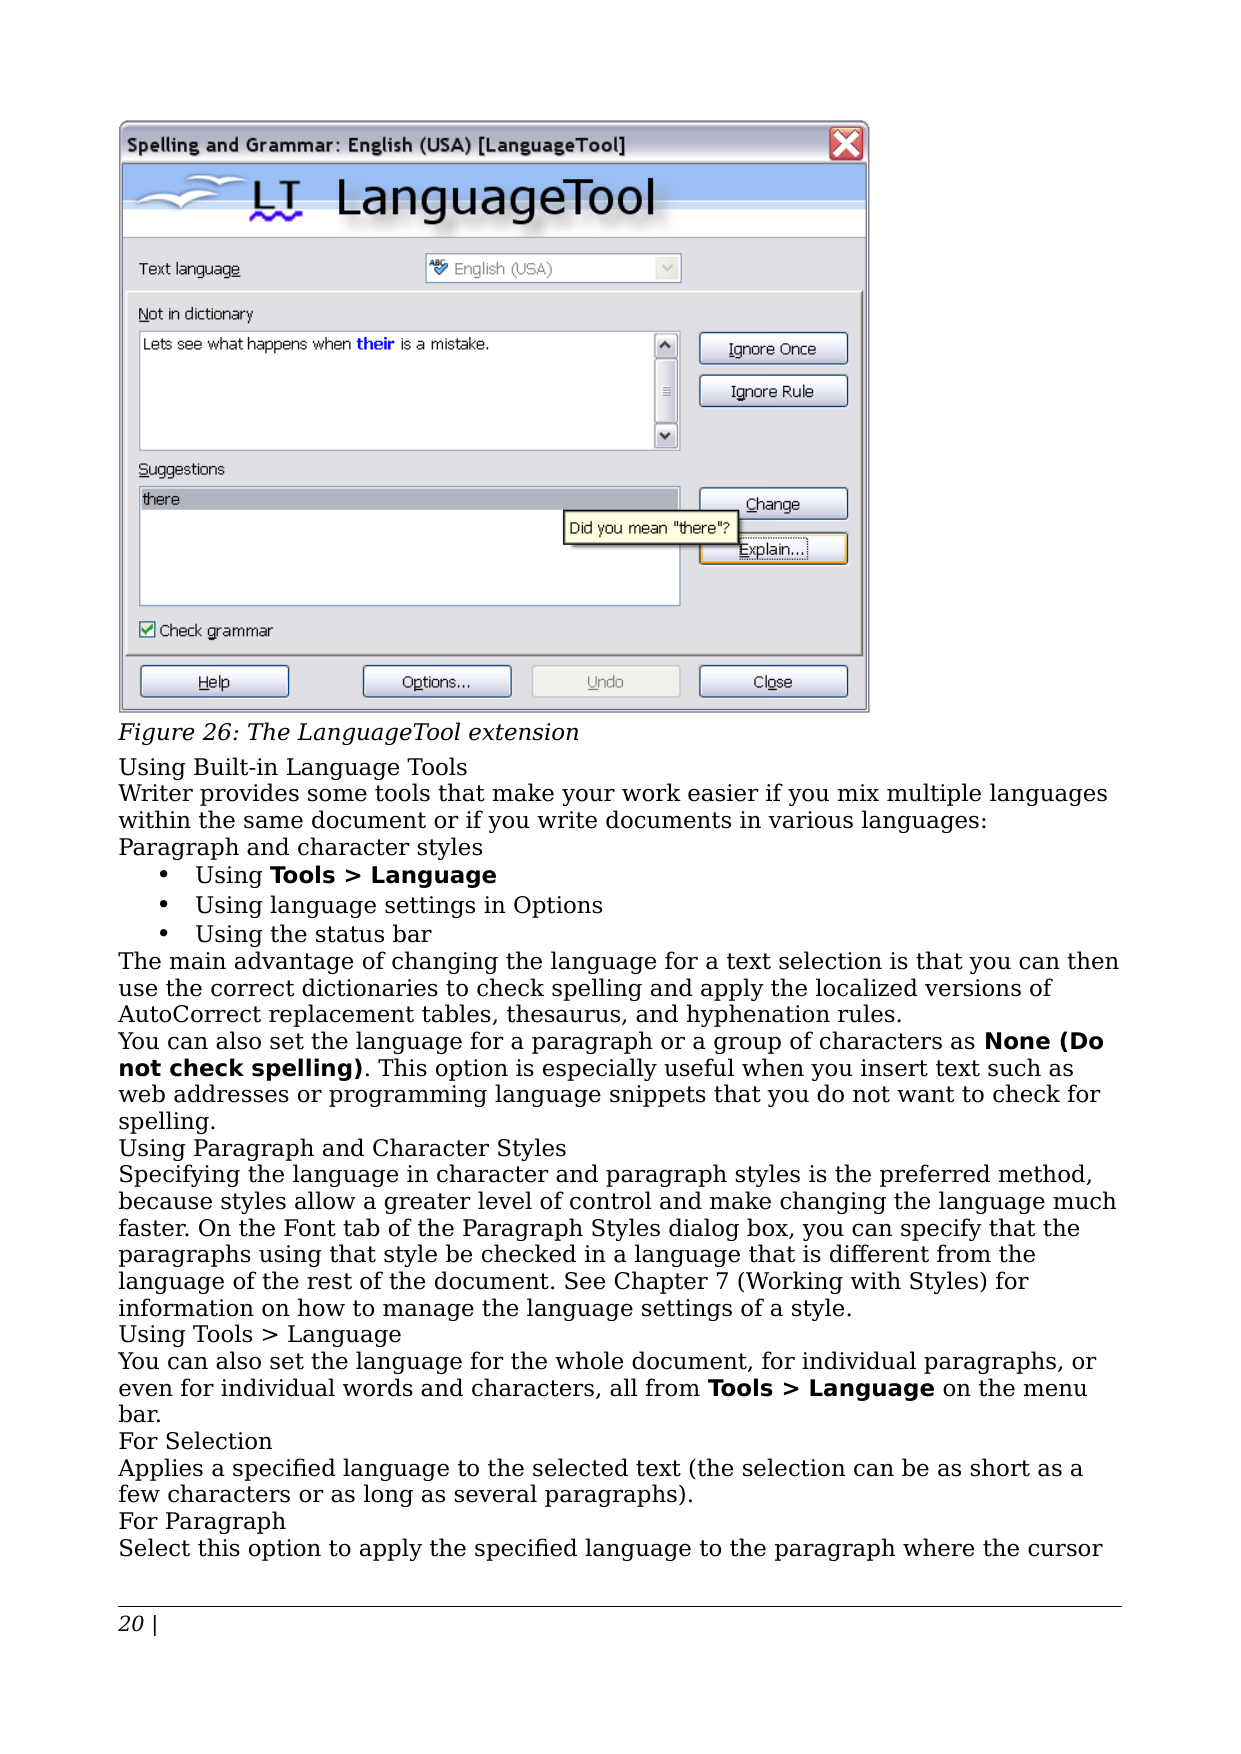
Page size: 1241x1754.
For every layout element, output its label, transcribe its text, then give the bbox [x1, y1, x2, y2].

text You can also set the language for a paragraph or a group of characters as None (Do not check spelling). This option is especially useful when you insert text such as web addresses or programming language snippets that you do not want to check for spelling. [118, 1028, 1122, 1135]
list Using Tools > Language [156, 861, 1122, 890]
text Using Paragraph and Character Styles [118, 1135, 1122, 1161]
text Using Built-in Language Tools [118, 754, 1122, 781]
picture [118, 118, 872, 714]
text For Paragraph [118, 1508, 1122, 1535]
text You can also set the language for the whole document, for individual paragraphs, or even for individual words and characters, all from Tools > Language on the menu bar. [118, 1348, 1122, 1428]
list Using the status bar [156, 919, 1122, 948]
text For Selection [118, 1428, 1122, 1455]
text Writer provides some tools that make your work easier if you mix multiple languages within the same document or if you write documents in various languages: [118, 781, 1122, 834]
text Paragraph and character styles [118, 834, 1122, 861]
text Applies a specified language to the selected text (the selection can be as short as a few characters or as long as several paragraphs). [118, 1455, 1122, 1508]
text Specifying the language in character and paragraph styles is the preferred method, because styles allow a greater level of control and make changing the language much faster. On the Font tab of the Paragraph Styles dialog box, you can specify that the paragraphs using that style be checked in a language that is different from the language of the rest of the document. See Chapter 7 (Working with Styles) for information on how to manage the language settings of a style. [118, 1161, 1122, 1321]
text Select this option to apply the specified language to the paragraph where the cursor [118, 1535, 1122, 1561]
list Using language settings in Options [156, 890, 1122, 919]
text Using Tools > Language [118, 1321, 1122, 1348]
text Figure 26: The LanguageTool extension [118, 719, 871, 746]
text The main advantage of changing the language for a text selection is that you can then use the correct dictionaries to check spelling and apply the localized versions of AutoCorrect replacement tables, thesaurus, and hyphenation rules. [118, 948, 1122, 1028]
